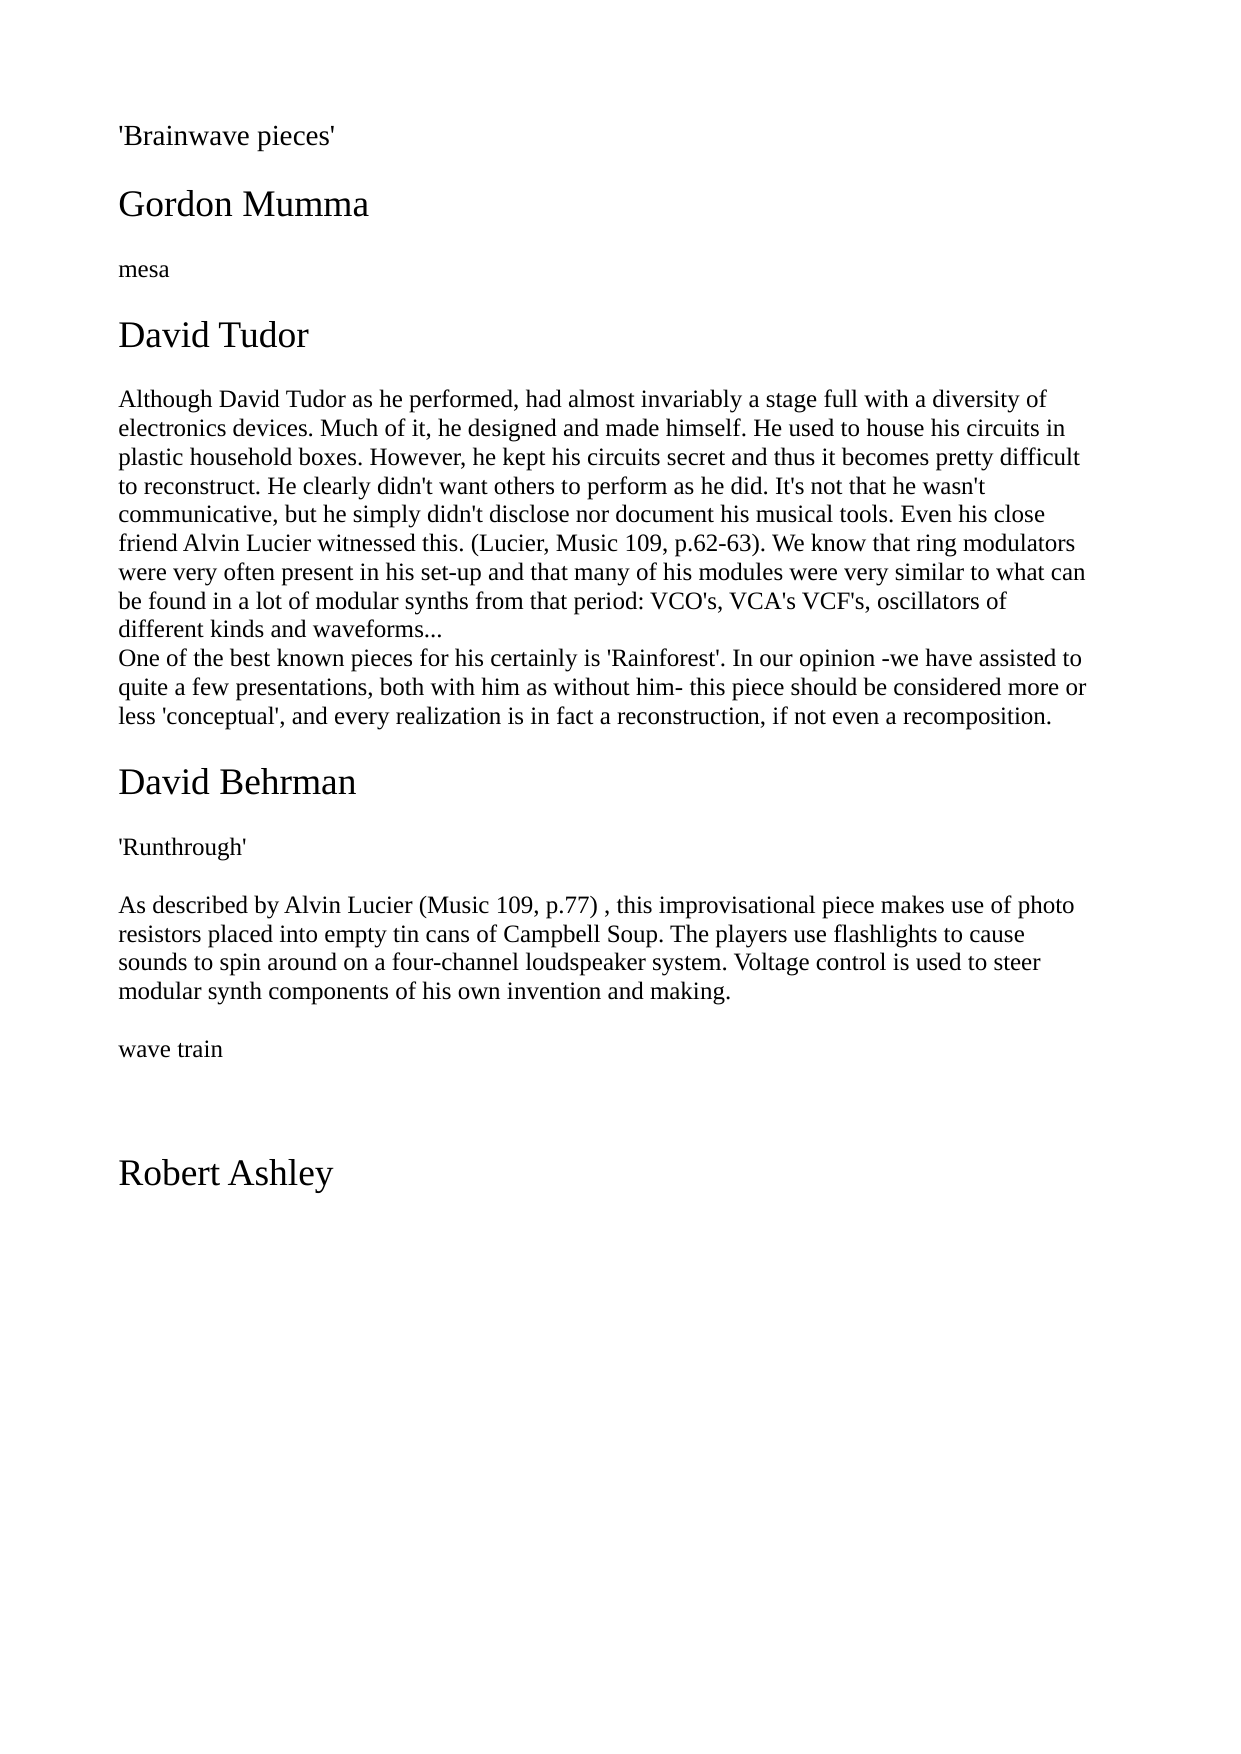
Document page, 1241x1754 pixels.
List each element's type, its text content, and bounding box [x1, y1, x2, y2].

text mesa [118, 254, 1090, 282]
text 'Runthrough' [118, 832, 1090, 860]
text wave train [118, 1034, 1090, 1063]
text As described by Alvin Lucier (Music 109, p.77) , this improvisational piece makes use of photo resistors placed into empty tin cans of Campbell Soup. The players use flashlights to cause sounds to spin around on a four-channel loudspeaker system. Voltage control is used to steer modular synth components of his own invention and making. [118, 890, 1090, 1005]
text Robert Ashley [118, 1151, 1090, 1194]
text 'Brainwave pieces' [118, 118, 1090, 152]
text David Tudor [118, 312, 1090, 355]
text Although David Tudor as he performed, had almost invariably a stage full with a diversity of electronics devices. Much of it, he designed and made himself. He used to house his circuits in plastic household boxes. However, he kept his circuits secret and thus it becomes pretty difficult to reconstruct. He clearly didn't want others to perform as he did. It's not that he wasn't communicative, but he simply didn't disclose nor document his musical tools. Even his close friend Alvin Lucier witnessed this. (Lucier, Music 109, p.62-63). We know that ring modulators were very often present in his set-up and that many of his modules were very similar to what can be found in a lot of modular synths from that period: VCO's, VCA's VCF's, oscillators of different kinds and waveforms... One of the best known pieces for his certainly is 'Rainforest'. In our opinion -we have assisted to quite a few presentations, both with him as without him- this piece should be considered more or less 'conceptual', and every realization is in fact a reconstruction, if not even a recomposition. [118, 384, 1090, 729]
text David Behrman [118, 759, 1090, 802]
text Gordon Mumma [118, 181, 1090, 224]
